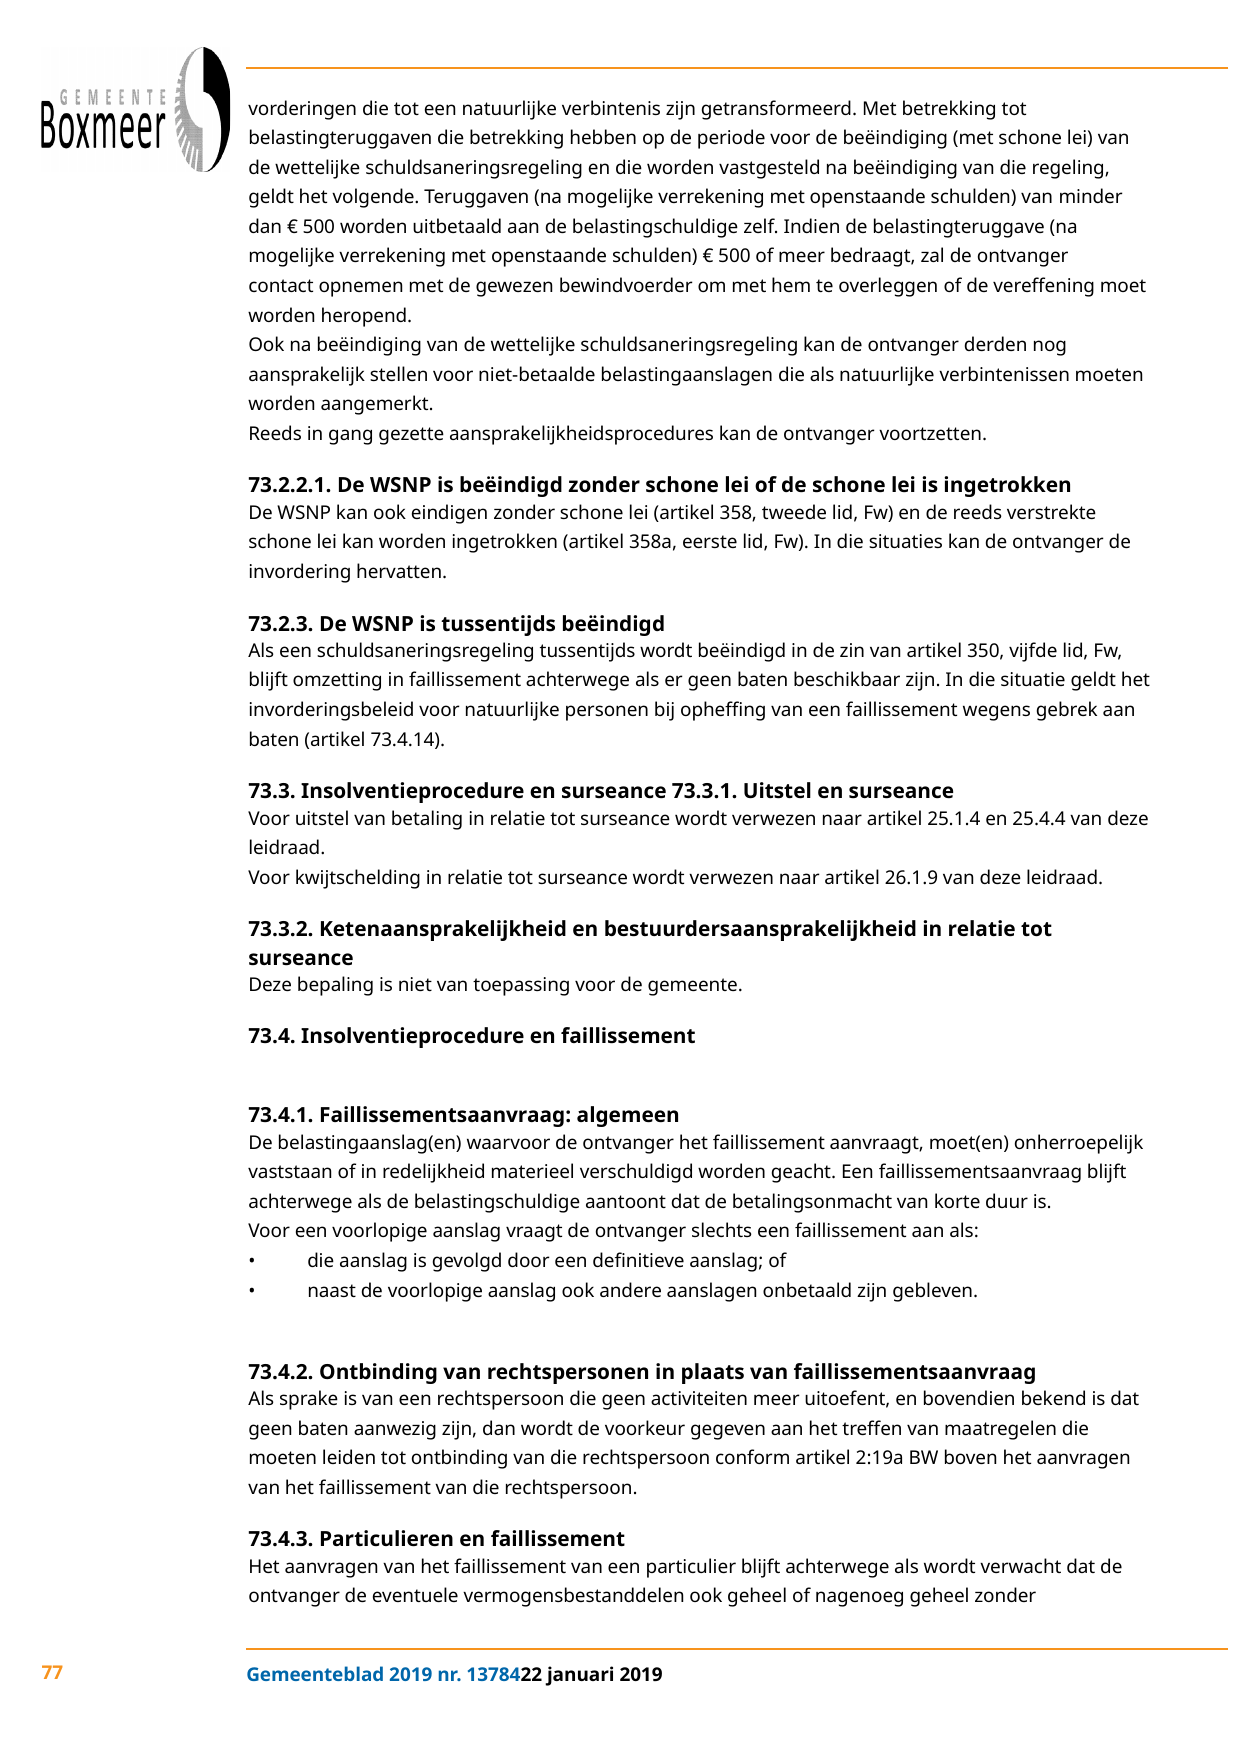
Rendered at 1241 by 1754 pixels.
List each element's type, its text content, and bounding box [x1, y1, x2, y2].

list die aanslag is gevolgd door een definitieve aanslag; of [248, 1247, 1152, 1273]
picture [41, 47, 231, 172]
text Deze bepaling is niet van toepassing voor de gemeente. [248, 971, 1152, 997]
text 73.4.2. Ontbinding van rechtspersonen in plaats van faillissementsaanvraag [248, 1357, 1152, 1385]
text De WSNP kan ook eindigen zonder schone lei (artikel 358, tweede lid, Fw) en de reeds verstrekte schone lei kan worden ingetrokken (artikel 358a, eerste lid, Fw). In die situaties kan de ontvanger de invordering hervatten. [248, 499, 1152, 584]
list naast de voorlopige aanslag ook andere aanslagen onbetaald zijn gebleven. [248, 1277, 1152, 1302]
text Ook na beëindiging van de wettelijke schuldsaneringsregeling kan de ontvanger derden nog aansprakelijk stellen voor niet-betaalde belastingaanslagen die als natuurlijke verbintenissen moeten worden aangemerkt. [248, 331, 1152, 416]
text Het aanvragen van het faillissement van een particulier blijft achterwege als wordt verwacht dat de ontvanger de eventuele vermogensbestanddelen ook geheel of nagenoeg geheel zonder [248, 1553, 1152, 1608]
text Als een schuldsaneringsregeling tussentijds wordt beëindigd in de zin van artikel 350, vijfde lid, Fw, blijft omzetting in faillissement achterwege als er geen baten beschikbaar zijn. In die situatie geldt het invorderingsbeleid voor natuurlijke personen bij opheffing van een faillissement wegens gebrek aan baten (artikel 73.4.14). [248, 637, 1152, 752]
text Voor een voorlopige aanslag vraagt de ontvanger slechts een faillissement aan als: [248, 1218, 1152, 1243]
text Voor kwijtschelding in relatie tot surseance wordt verwezen naar artikel 26.1.9 van deze leidraad. [248, 864, 1152, 889]
text 73.4. Insolventieprocedure en faillissement [248, 1022, 1152, 1050]
text 73.4.1. Faillissementsaanvraag: algemeen [248, 1100, 1152, 1129]
text vorderingen die tot een natuurlijke verbintenis zijn getransformeerd. Met betrekking tot belastingteruggaven die betrekking hebben op de periode voor de beëindiging (met schone lei) van de wettelijke schuldsaneringsregeling en die worden vastgesteld na beëindiging van die regeling, geldt het volgende. Teruggaven (na mogelijke verrekening met openstaande schulden) van minder dan € 500 worden uitbetaald aan de belastingschuldige zelf. Indien de belastingteruggave (na mogelijke verrekening met openstaande schulden) € 500 of meer bedraagt, zal de ontvanger contact opnemen met de gewezen bewindvoerder om met hem te overleggen of de vereffening moet worden heropend. [248, 95, 1152, 328]
text 73.4.3. Particulieren en faillissement [248, 1524, 1152, 1553]
text Reeds in gang gezette aansprakelijkheidsprocedures kan de ontvanger voortzetten. [248, 420, 1152, 446]
text De belastingaanslag(en) waarvoor de ontvanger het faillissement aanvraagt, moet(en) onherroepelijk vaststaan of in redelijkheid materieel verschuldigd worden geacht. Een faillissementsaanvraag blijft achterwege als de belastingschuldige aantoont dat de betalingsonmacht van korte duur is. [248, 1129, 1152, 1214]
text 73.3. Insolventieprocedure en surseance 73.3.1. Uitstel en surseance [248, 776, 1152, 805]
text 73.3.2. Ketenaansprakelijkheid en bestuurdersaansprakelijkheid in relatie tot surseance [248, 914, 1152, 971]
text Als sprake is van een rechtspersoon die geen activiteiten meer uitoefent, en bovendien bekend is dat geen baten aanwezig zijn, dan wordt de voorkeur gegeven aan het treffen van maatregelen die moeten leiden tot ontbinding van die rechtspersoon conform artikel 2:19a BW boven het aanvragen van het faillissement van die rechtspersoon. [248, 1385, 1152, 1500]
text Voor uitstel van betaling in relatie tot surseance wordt verwezen naar artikel 25.1.4 en 25.4.4 van deze leidraad. [248, 805, 1152, 860]
text 73.2.3. De WSNP is tussentijds beëindigd [248, 609, 1152, 637]
text 73.2.2.1. De WSNP is beëindigd zonder schone lei of de schone lei is ingetrokken [248, 471, 1152, 499]
